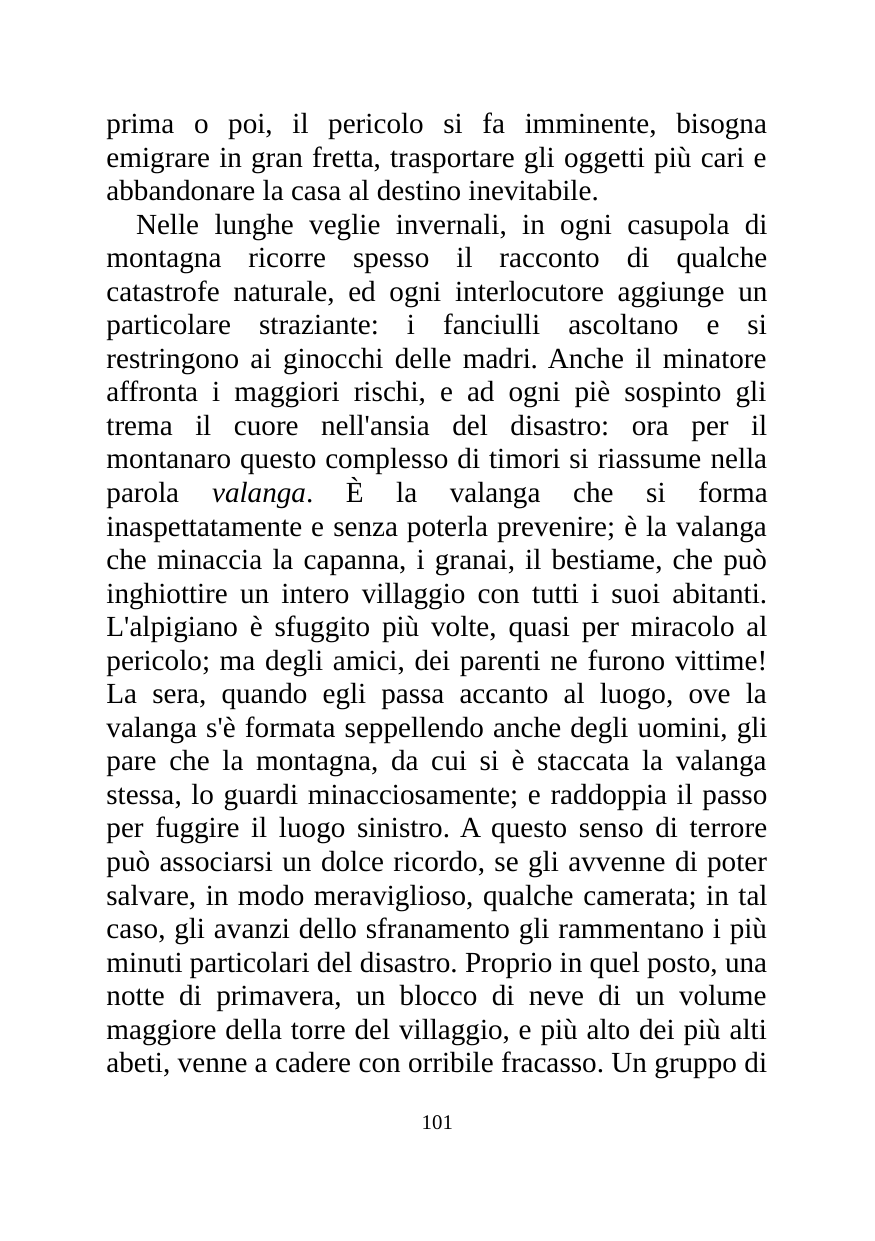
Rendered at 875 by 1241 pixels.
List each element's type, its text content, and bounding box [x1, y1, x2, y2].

text prima o poi, il pericolo si fa imminente, bisogna emigrare in gran fretta, trasportare gli oggetti più cari e abbandonare la casa al destino inevitabile. [106, 106, 768, 207]
text Nelle lunghe veglie invernali, in ogni casupola di montagna ricorre spesso il racconto di qualche catastrofe naturale, ed ogni interlocutore aggiunge un particolare straziante: i fanciulli ascoltano e si restringono ai ginocchi delle madri. Anche il minatore affronta i maggiori rischi, e ad ogni piè sospinto gli trema il cuore nell'ansia del disastro: ora per il montanaro questo complesso di timori si riassume nella parola valanga. È la valanga che si forma inaspettatamente e senza poterla prevenire; è la valanga che minaccia la capanna, i granai, il bestiame, che può inghiottire un intero villaggio con tutti i suoi abitanti. L'alpigiano è sfuggito più volte, quasi per miracolo al pericolo; ma degli amici, dei parenti ne furono vittime! La sera, quando egli passa accanto al luogo, ove la valanga s'è formata seppellendo anche degli uomini, gli pare che la montagna, da cui si è staccata la valanga stessa, lo guardi minacciosamente; e raddoppia il passo per fuggire il luogo sinistro. A questo senso di terrore può associarsi un dolce ricordo, se gli avvenne di poter salvare, in modo meraviglioso, qualche camerata; in tal caso, gli avanzi dello sfranamento gli rammentano i più minuti particolari del disastro. Proprio in quel posto, una notte di primavera, un blocco di neve di un volume maggiore della torre del villaggio, e più alto dei più alti abeti, venne a cadere con orribile fracasso. Un gruppo di [106, 207, 768, 1079]
